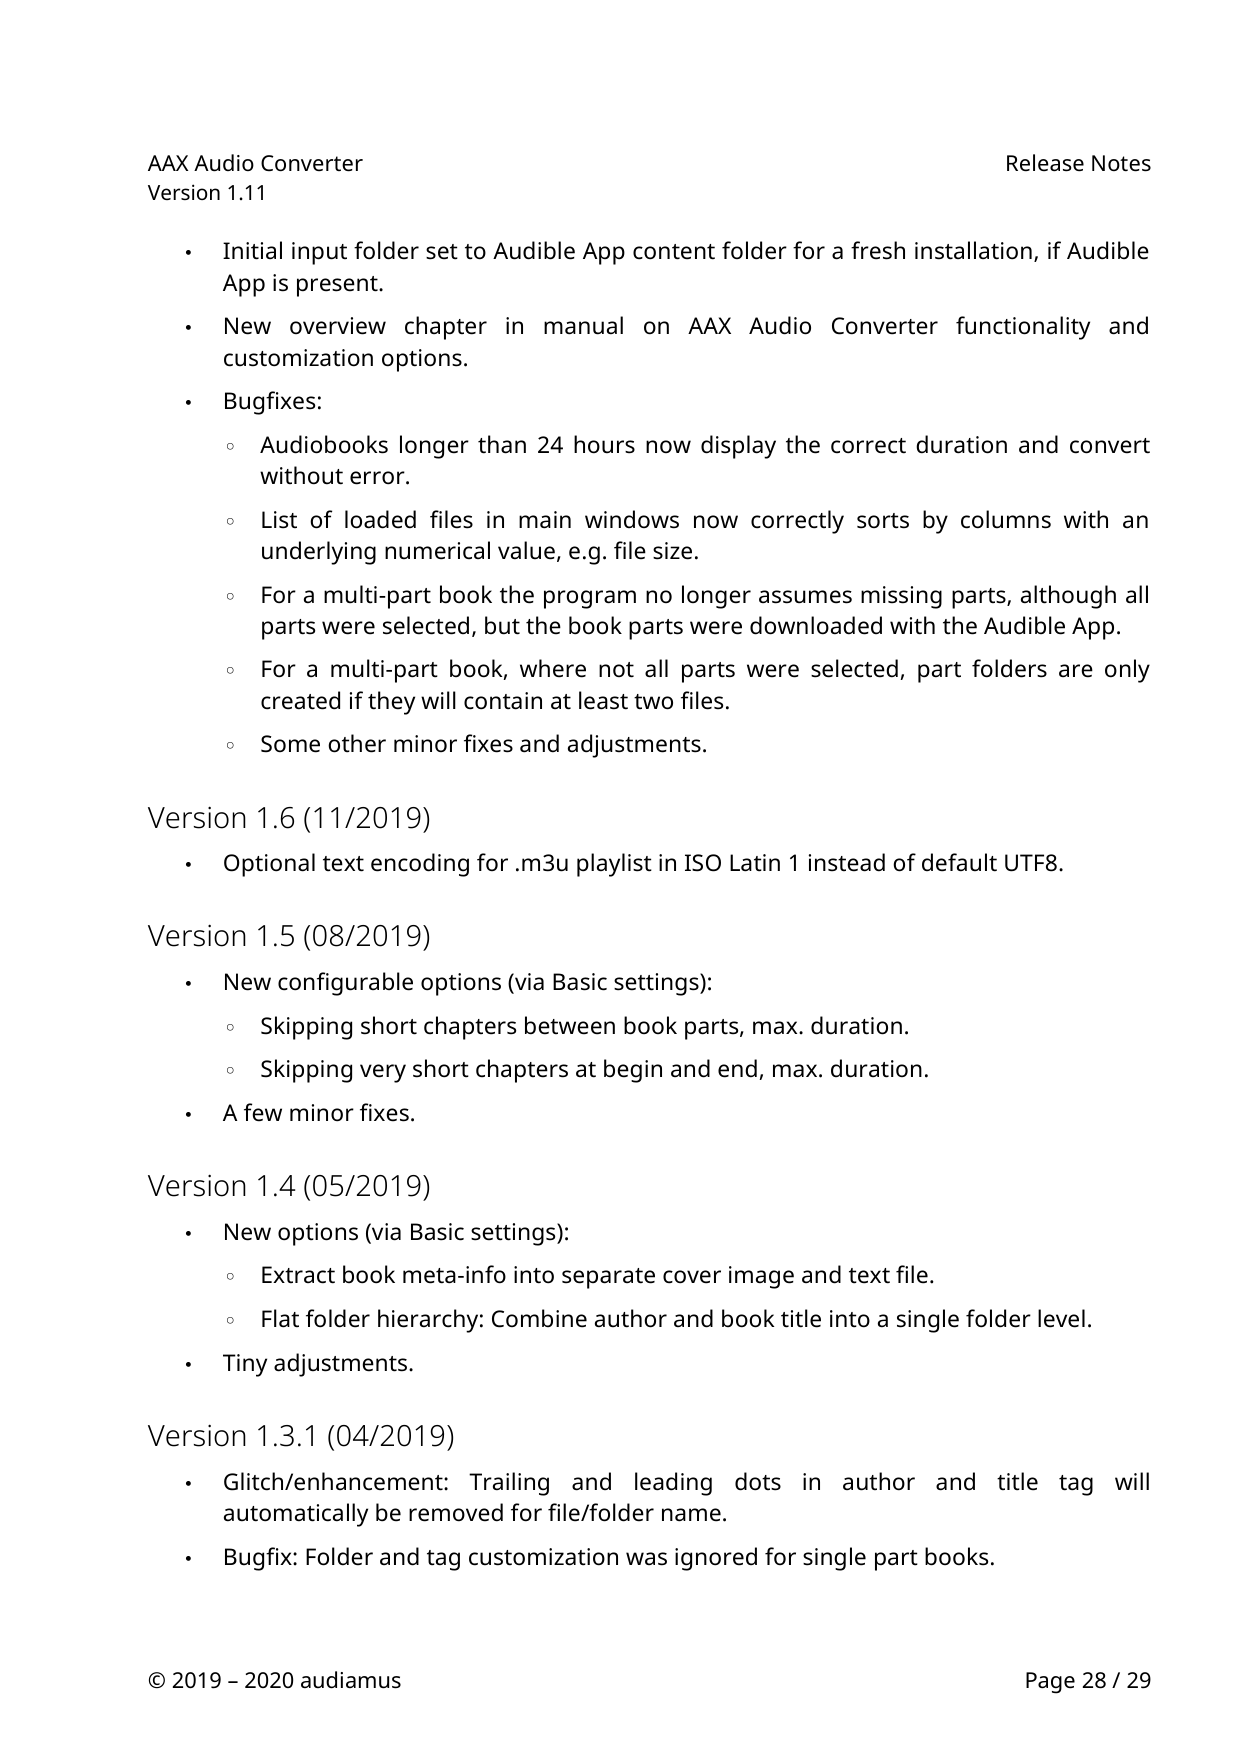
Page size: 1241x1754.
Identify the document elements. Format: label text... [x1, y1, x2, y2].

list List of loaded files in main windows now correctly sorts by columns with an underlying numerical value, e.g. file size. [223, 504, 1152, 566]
list Flat folder hierarchy: Combine author and book title into a single folder level. [223, 1303, 1152, 1334]
subtitle Version 1.6 (11/2019) [148, 797, 1152, 837]
list Glitch/enhancement: Trailing and leading dots in author and title tag will automatically be removed for file/folder name. [185, 1466, 1152, 1528]
list Skipping short chapters between book parts, max. duration. [223, 1010, 1152, 1041]
list New configurable options (via Basic settings): [185, 966, 1152, 997]
list Initial input folder set to Audible App content folder for a fresh installation, if Audible App is present. [185, 235, 1152, 298]
list Bugfix: Folder and tag customization was ignored for single part books. [185, 1541, 1152, 1572]
list Skipping very short chapters at begin and end, max. duration. [223, 1053, 1152, 1084]
list A few minor fixes. [185, 1097, 1152, 1128]
list Optional text encoding for .m3u playlist in ISO Latin 1 instead of default UTF8. [185, 847, 1152, 878]
list Some other minor fixes and adjustments. [223, 728, 1152, 759]
list Bugfixes: [185, 385, 1152, 416]
list New options (via Basic settings): [185, 1216, 1152, 1247]
list New overview chapter in manual on AAX Audio Converter functionality and customization options. [185, 310, 1152, 373]
subtitle Version 1.3.1 (04/2019) [148, 1415, 1152, 1455]
subtitle Version 1.4 (05/2019) [148, 1165, 1152, 1205]
list Tiny adjustments. [185, 1347, 1152, 1378]
list Extract book meta-info into separate cover image and text file. [223, 1259, 1152, 1291]
subtitle Version 1.5 (08/2019) [148, 916, 1152, 955]
list For a multi-part book, where not all parts were selected, part folders are only created if they will contain at least two files. [223, 653, 1152, 716]
list Audiobooks longer than 24 hours now display the correct duration and convert without error. [223, 429, 1152, 491]
list For a multi-part book the program no longer assumes missing parts, although all parts were selected, but the book parts were downloaded with the Audible App. [223, 578, 1152, 641]
